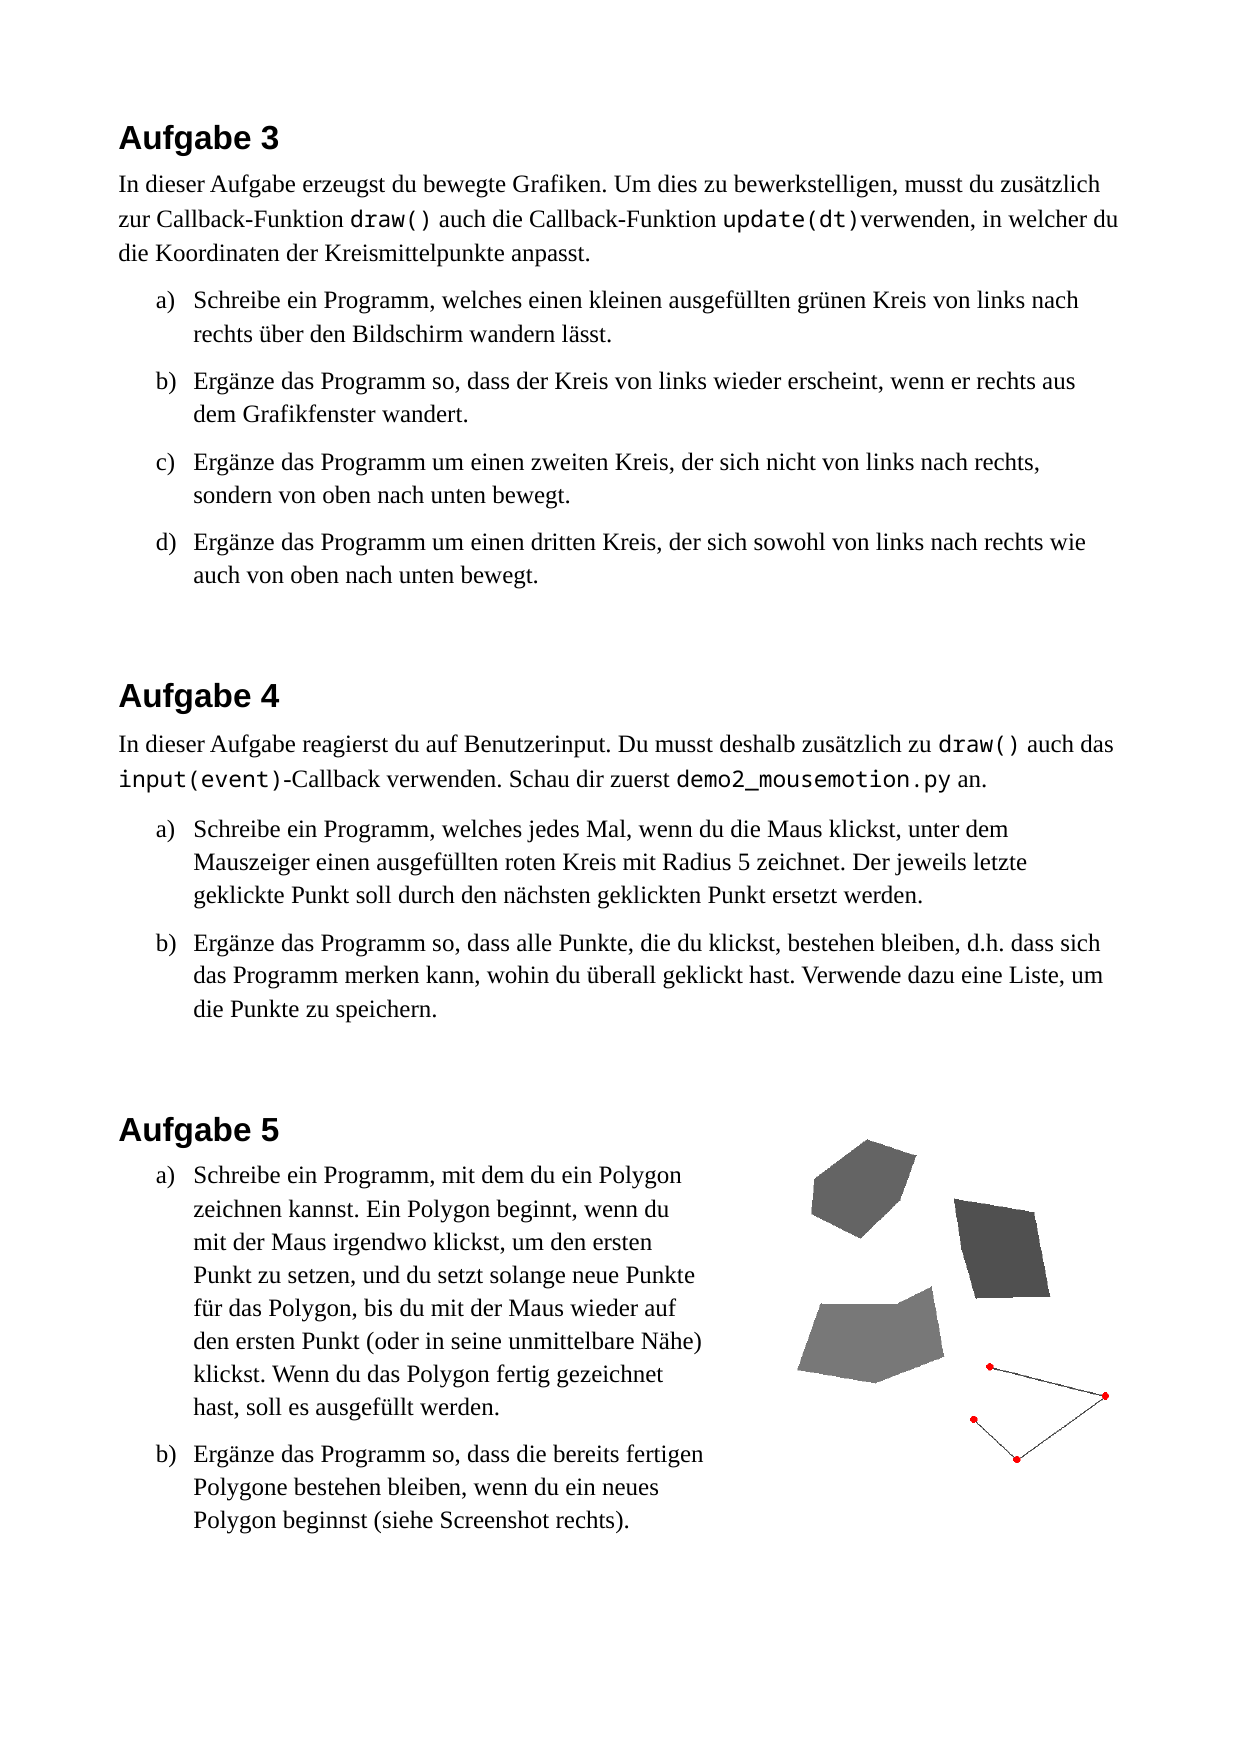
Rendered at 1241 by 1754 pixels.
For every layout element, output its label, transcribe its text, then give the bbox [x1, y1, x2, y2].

list Schreibe ein Programm, welches einen kleinen ausgefüllten grünen Kreis von links nach rechts über den Bildschirm wandern lässt. [156, 286, 1122, 347]
subtitle Aufgabe 5 [118, 1110, 1122, 1148]
text In dieser Aufgabe erzeugst du bewegte Grafiken. Um dies zu bewerkstelligen, musst du zusätzlich zur Callback-Funktion draw() auch die Callback-Funktion update(dt)verwenden, in welcher du die Koordinaten der Kreismittelpunkte anpasst. [118, 169, 1122, 267]
picture [705, 1114, 1134, 1490]
list Ergänze das Programm um einen zweiten Kreis, der sich nicht von links nach rechts, sondern von oben nach unten bewegt. [156, 447, 1122, 509]
list Ergänze das Programm so, dass alle Punkte, die du klickst, bestehen bleiben, d.h. dass sich das Programm merken kann, wohin du überall geklickt hast. Verwende dazu eine Liste, um die Punkte zu speichern. [156, 928, 1122, 1022]
subtitle Aufgabe 3 [118, 118, 1122, 157]
list Ergänze das Programm um einen dritten Kreis, der sich sowohl von links nach rechts wie auch von oben nach unten bewegt. [156, 527, 1122, 589]
text In dieser Aufgabe reagierst du auf Benutzerinput. Du musst deshalb zusätzlich zu draw() auch das input(event)-Callback verwenden. Schau dir zuerst demo2_mousemotion.py an. [118, 727, 1122, 795]
subtitle Aufgabe 4 [118, 677, 1122, 715]
list Schreibe ein Programm, welches jedes Mal, wenn du die Maus klickst, unter dem Mauszeiger einen ausgefüllten roten Kreis mit Radius 5 zeichnet. Der jeweils letzte geklickte Punkt soll durch den nächsten geklickten Punkt ersetzt werden. [156, 814, 1122, 909]
list Ergänze das Programm so, dass der Kreis von links wieder erscheint, wenn er rechts aus dem Grafikfenster wandert. [156, 366, 1122, 428]
list Schreibe ein Programm, mit dem du ein Polygon zeichnen kannst. Ein Polygon beginnt, wenn du mit der Maus irgendwo klickst, um den ersten Punkt zu setzen, und du setzt solange neue Punkte für das Polygon, bis du mit der Maus wieder auf den ersten Punkt (oder in seine unmittelbare Nähe) klickst. Wenn du das Polygon fertig gezeichnet hast, soll es ausgefüllt werden. [156, 1161, 705, 1421]
list Ergänze das Programm so, dass die bereits fertigen Polygone bestehen bleiben, wenn du ein neues Polygon beginnst (siehe Screenshot rechts). [156, 1439, 1122, 1534]
